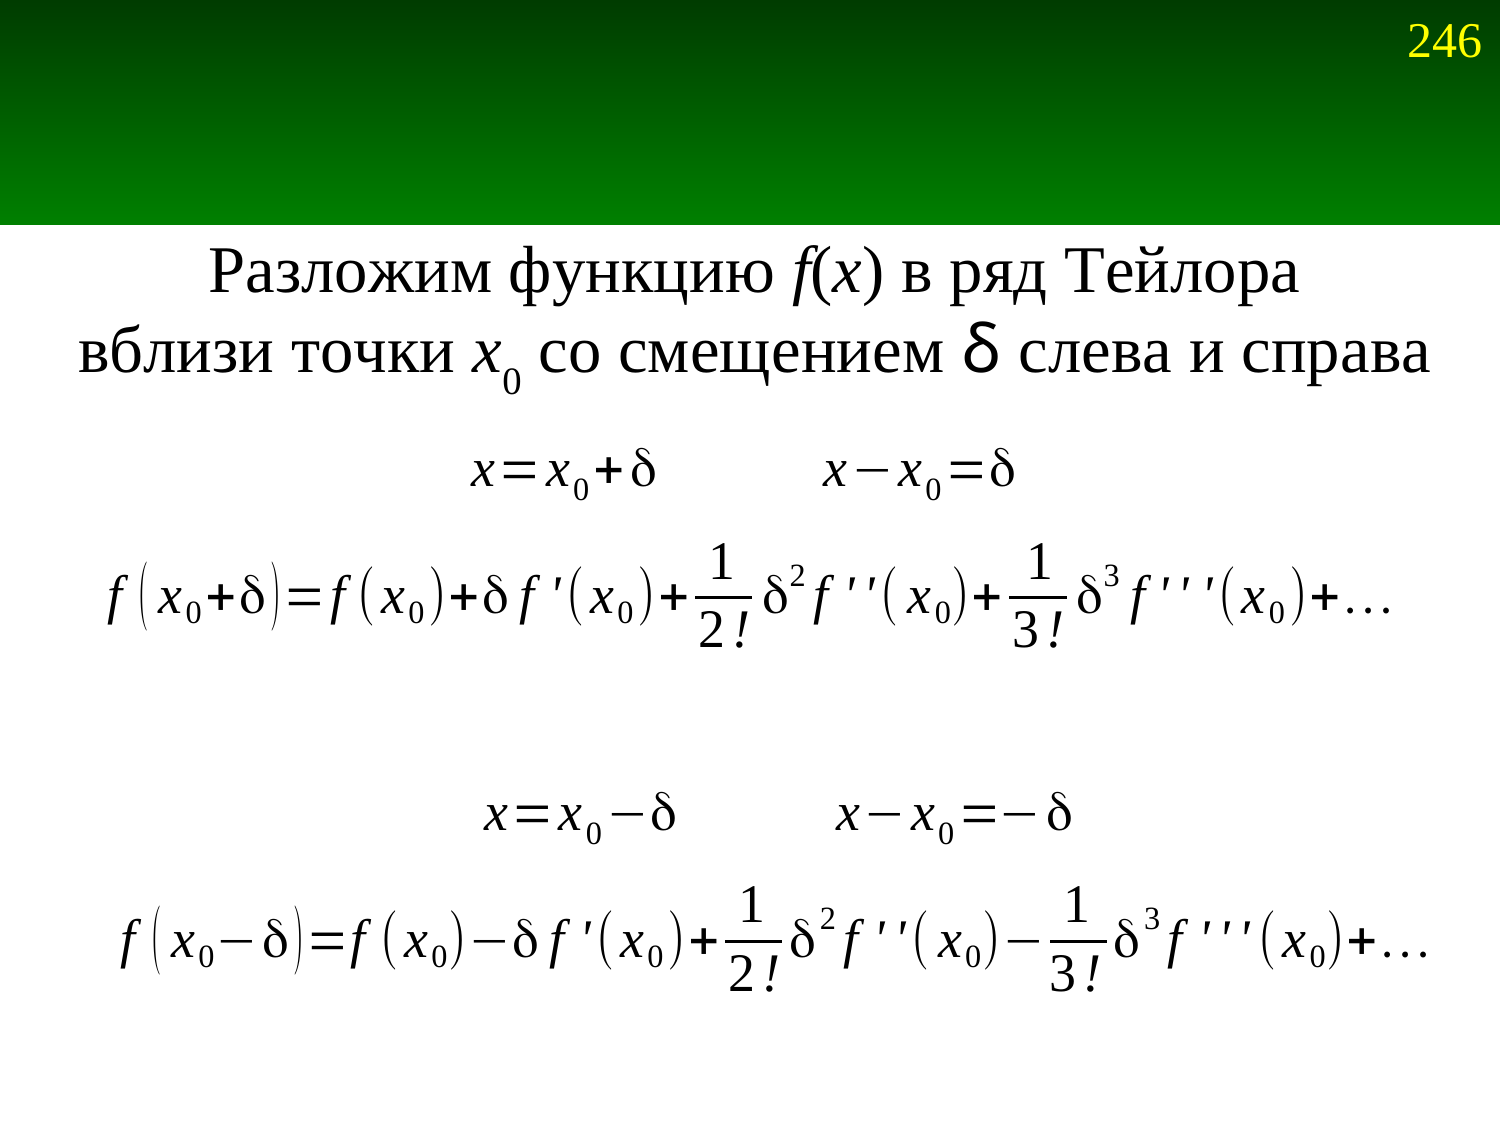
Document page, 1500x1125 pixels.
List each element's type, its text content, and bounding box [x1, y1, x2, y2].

chart [467, 782, 692, 852]
chart [94, 531, 1407, 661]
chart [819, 782, 1086, 852]
chart [454, 439, 671, 508]
chart [107, 875, 1446, 1005]
chart [807, 439, 1031, 508]
text_box Разложим функцию f(x) в ряд Тейлора вблизи точки x0 со смещением δ слева и справа [63, 218, 1437, 410]
